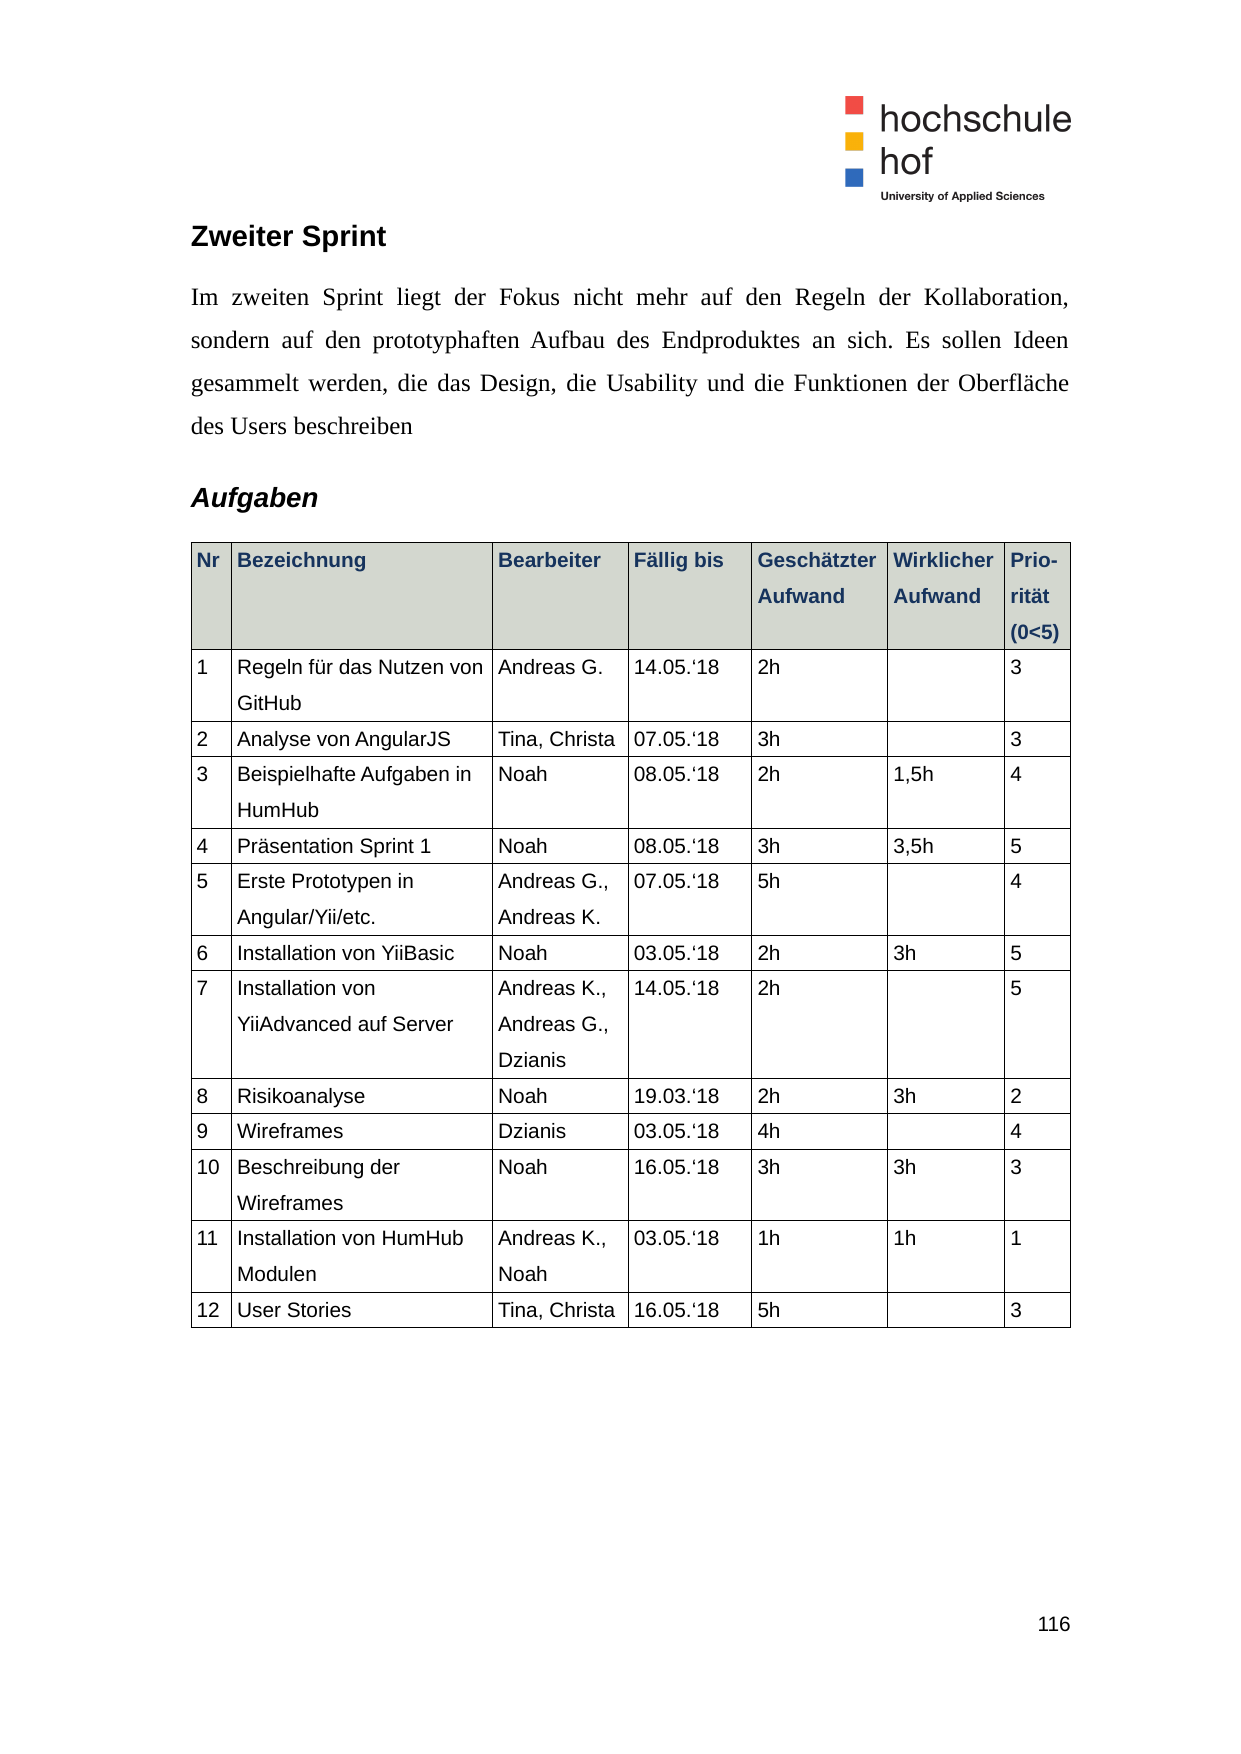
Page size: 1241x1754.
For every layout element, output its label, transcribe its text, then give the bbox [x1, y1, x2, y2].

table_cell 19.03.‘18 [629, 1079, 751, 1113]
table_cell 10 [192, 1150, 231, 1220]
table_cell Andreas K., Noah [493, 1221, 628, 1292]
table_cell 3h [752, 829, 887, 863]
table_cell 5 [1005, 936, 1070, 970]
subtitle Aufgaben [191, 482, 1070, 513]
table_cell Noah [493, 1150, 628, 1220]
table_cell 3 [192, 757, 231, 828]
table_cell 4 [1005, 864, 1070, 935]
table_cell [888, 650, 1004, 721]
table_cell 3h [888, 1150, 1004, 1220]
table_cell [888, 722, 1004, 756]
table_cell 2 [1005, 1079, 1070, 1113]
table_cell Beschreibung der Wireframes [232, 1150, 492, 1220]
table_cell 03.05.‘18 [629, 936, 751, 970]
table_cell 1h [888, 1221, 1004, 1292]
table_cell Erste Prototypen in Angular/Yii/etc. [232, 864, 492, 935]
table_cell 2h [752, 757, 887, 828]
table_cell 2h [752, 971, 887, 1078]
table_cell 5h [752, 1293, 887, 1327]
subtitle Zweiter Sprint [191, 219, 1070, 253]
table_header Bezeichnung [232, 543, 492, 649]
table_cell 3 [1005, 650, 1070, 721]
picture [845, 96, 1071, 202]
table_cell 08.05.‘18 [629, 757, 751, 828]
table_cell 14.05.‘18 [629, 650, 751, 721]
table_cell 3h [888, 1079, 1004, 1113]
table_cell 16.05.‘18 [629, 1150, 751, 1220]
text Im zweiten Sprint liegt der Fokus nicht mehr auf den Regeln der Kollaboration, sondern auf den prototyphaften Aufbau des Endproduktes an sich. Es sollen Ideen gesammelt werden, die das Design, die Usability und die Funktionen der Oberfläche des Users beschreiben [191, 282, 1070, 440]
table_cell 07.05.‘18 [629, 722, 751, 756]
table_cell 1,5h [888, 757, 1004, 828]
table_cell 08.05.‘18 [629, 829, 751, 863]
table_cell Wireframes [232, 1114, 492, 1149]
table_cell 2h [752, 650, 887, 721]
table_cell 3 [1005, 1150, 1070, 1220]
table_cell Analyse von AngularJS [232, 722, 492, 756]
table_header Wirklicher Aufwand [888, 543, 1004, 649]
table_cell Präsentation Sprint 1 [232, 829, 492, 863]
table_cell 3h [752, 1150, 887, 1220]
table_header Prio-rität (0<5) [1005, 543, 1070, 649]
table_cell [888, 1114, 1004, 1149]
table_cell 07.05.‘18 [629, 864, 751, 935]
table_cell Tina, Christa [493, 722, 628, 756]
table_cell Noah [493, 757, 628, 828]
table_cell Dzianis [493, 1114, 628, 1149]
table_cell Beispielhafte Aufgaben in HumHub [232, 757, 492, 828]
table_cell 1 [1005, 1221, 1070, 1292]
table_cell 2h [752, 936, 887, 970]
table_cell 3h [752, 722, 887, 756]
table_cell 4 [1005, 757, 1070, 828]
table_header Geschätzter Aufwand [752, 543, 887, 649]
table_cell Noah [493, 829, 628, 863]
table_cell 3 [1005, 722, 1070, 756]
table_cell Noah [493, 936, 628, 970]
table_cell 3,5h [888, 829, 1004, 863]
table_cell 6 [192, 936, 231, 970]
table_cell 03.05.‘18 [629, 1221, 751, 1292]
table_header Fällig bis [629, 543, 751, 649]
table_cell 5 [1005, 829, 1070, 863]
table_cell Noah [493, 1079, 628, 1113]
table_cell Andreas G., Andreas K. [493, 864, 628, 935]
table_header Nr [192, 543, 231, 649]
table_cell 4 [192, 829, 231, 863]
table_cell Installation von YiiAdvanced auf Server [232, 971, 492, 1078]
table_cell 9 [192, 1114, 231, 1149]
table_cell 3 [1005, 1293, 1070, 1327]
table_cell User Stories [232, 1293, 492, 1327]
table_cell 5 [192, 864, 231, 935]
table_cell 1 [192, 650, 231, 721]
table_cell Regeln für das Nutzen von GitHub [232, 650, 492, 721]
table_cell 4h [752, 1114, 887, 1149]
table_cell 12 [192, 1293, 231, 1327]
table_cell 2h [752, 1079, 887, 1113]
table_cell 11 [192, 1221, 231, 1292]
table_cell 16.05.‘18 [629, 1293, 751, 1327]
table_cell 5h [752, 864, 887, 935]
table_cell [888, 864, 1004, 935]
table_cell 1h [752, 1221, 887, 1292]
table_cell Tina, Christa [493, 1293, 628, 1327]
table_cell Andreas G. [493, 650, 628, 721]
table_cell 5 [1005, 971, 1070, 1078]
table_header Bearbeiter [493, 543, 628, 649]
table_cell 7 [192, 971, 231, 1078]
table_cell 2 [192, 722, 231, 756]
table_cell 3h [888, 936, 1004, 970]
table_cell Installation von HumHub Modulen [232, 1221, 492, 1292]
table_cell 4 [1005, 1114, 1070, 1149]
table_cell Andreas K., Andreas G., Dzianis [493, 971, 628, 1078]
table_cell [888, 1293, 1004, 1327]
table_cell 14.05.‘18 [629, 971, 751, 1078]
table_cell 8 [192, 1079, 231, 1113]
table_cell 03.05.‘18 [629, 1114, 751, 1149]
table_cell [888, 971, 1004, 1078]
table_cell Risikoanalyse [232, 1079, 492, 1113]
table_cell Installation von YiiBasic [232, 936, 492, 970]
